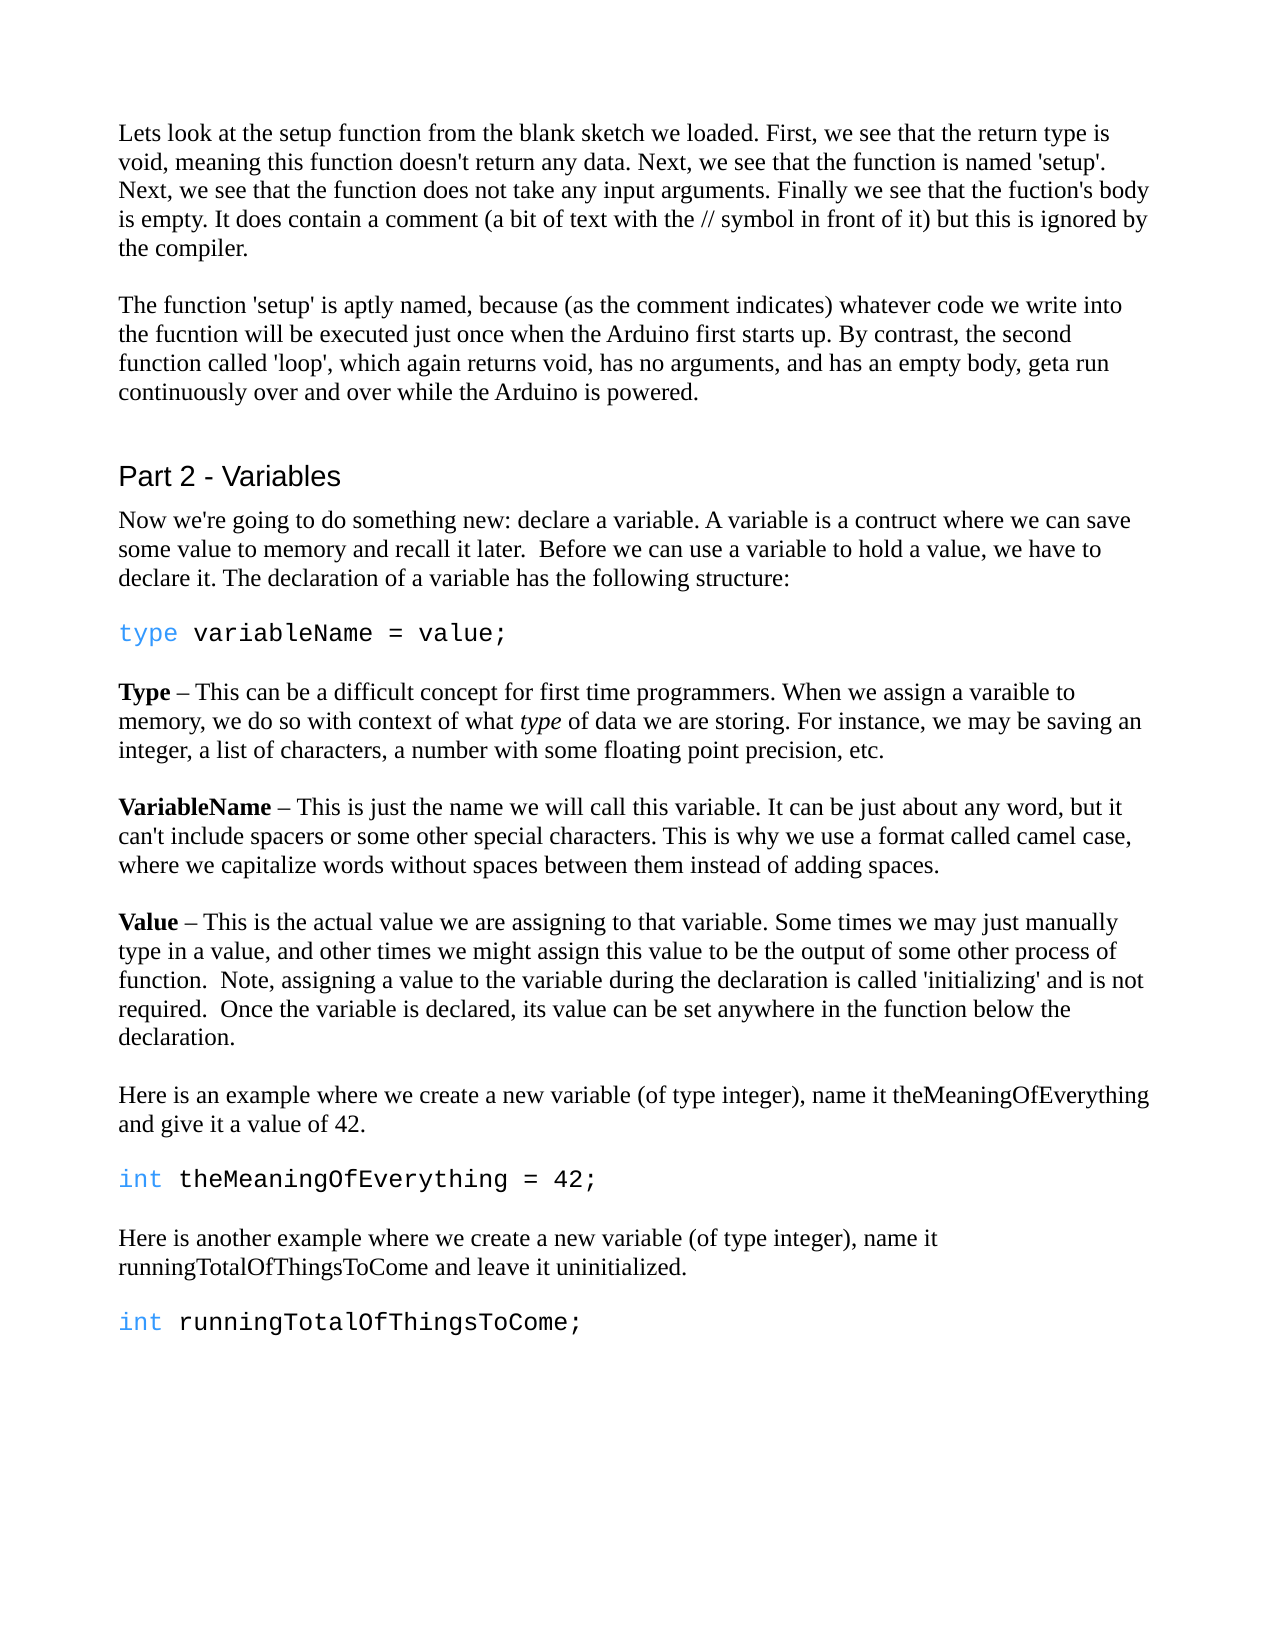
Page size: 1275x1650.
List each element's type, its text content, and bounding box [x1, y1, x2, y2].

text Type – This can be a difficult concept for first time programmers. When we assign a varaible to memory, we do so with context of what type of data we are storing. For instance, we may be saving an integer, a list of characters, a number with some floating point precision, etc. VariableName – This is just the name we will call this variable. It can be just about any word, but it can't include spacers or some other special characters. This is why we use a format called camel case, where we capitalize words without spaces between them instead of adding spaces. Value – This is the actual value we are assigning to that variable. Some times we may just manually type in a value, and other times we might assign this value to be the output of some other process of function. Note, assigning a value to the variable during the declaration is called 'initializing' and is not required. Once the variable is declared, its value can be set anywhere in the function below the declaration. Here is an example where we create a new variable (of type integer), name it theMeaningOfEverything and give it a value of 42. int theMeaningOfEverything = 42; [118, 677, 1157, 1194]
text Here is another example where we create a new variable (of type integer), name it runningTotalOfThingsToCome and leave it uninitialized. [118, 1223, 1157, 1281]
text int runningTotalOfThingsToCome; [118, 1309, 1157, 1366]
subtitle Part 2 - Variables [118, 459, 1157, 493]
text Now we're going to do something new: declare a variable. A variable is a contruct where we can save some value to memory and recall it later. Before we can use a variable to hold a value, we have to declare it. The declaration of a variable has the following structure: type variableName = value; [118, 505, 1157, 649]
text Lets look at the setup function from the blank sketch we loaded. First, we see that the return type is void, meaning this function doesn't return any data. Next, we see that the function is named 'setup'. Next, we see that the function does not take any input arguments. Finally we see that the fuction's body is empty. It does contain a comment (a bit of text with the // symbol in front of it) but this is ignored by the compiler. The function 'setup' is aptly named, because (as the comment indicates) whatever code we write into the fucntion will be executed just once when the Arduino first starts up. By contrast, the second function called 'loop', which again returns void, has no arguments, and has an empty body, geta run continuously over and over while the Arduino is powered. [118, 118, 1157, 434]
